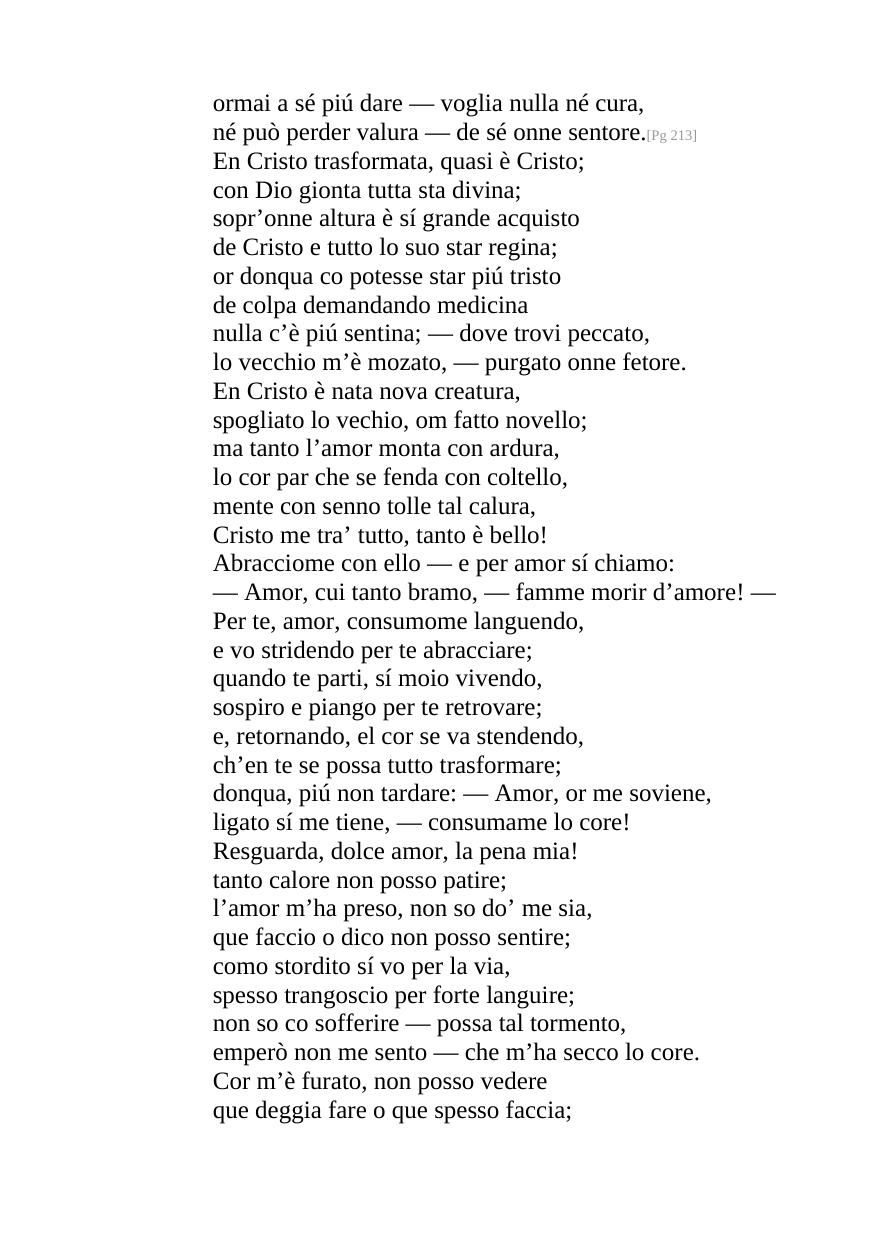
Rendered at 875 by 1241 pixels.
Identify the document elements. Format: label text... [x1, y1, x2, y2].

text En Cristo trasformata, quasi è Cristo; con Dio gionta tutta sta divina; sopr’onne altura è sí grande acquisto de Cristo e tutto lo suo star regina; or donqua co potesse star piú tristo de colpa demandando medicina nulla c’è piú sentina; — dove trovi peccato, lo vecchio m’è mozato, — purgato onne fetore. [213, 146, 779, 376]
text En Cristo è nata nova creatura, spogliato lo vechio, om fatto novello; ma tanto l’amor monta con ardura, lo cor par che se fenda con coltello, mente con senno tolle tal calura, Cristo me tra’ tutto, tanto è bello! Abracciome con ello — e per amor sí chiamo: — Amor, cui tanto bramo, — famme morir d’amore! — [213, 376, 779, 606]
text Per te, amor, consumome languendo, e vo stridendo per te abracciare; quando te parti, sí moio vivendo, sospiro e piango per te retrovare; e, retornando, el cor se va stendendo, ch’en te se possa tutto trasformare; donqua, piú non tardare: — Amor, or me soviene, ligato sí me tiene, — consumame lo core! [213, 606, 779, 836]
text Resguarda, dolce amor, la pena mia! tanto calore non posso patire; l’amor m’ha preso, non so do’ me sia, que faccio o dico non posso sentire; como stordito sí vo per la via, spesso trangoscio per forte languire; non so co sofferire — possa tal tormento, emperò non me sento — che m’ha secco lo core. [213, 836, 779, 1066]
text Cor m’è furato, non posso vedere que deggia fare o que spesso faccia; [213, 1066, 779, 1123]
text ormai a sé piú dare — voglia nulla né cura, né può perder valura — de sé onne sentore.[Pg 213] [213, 88, 779, 146]
